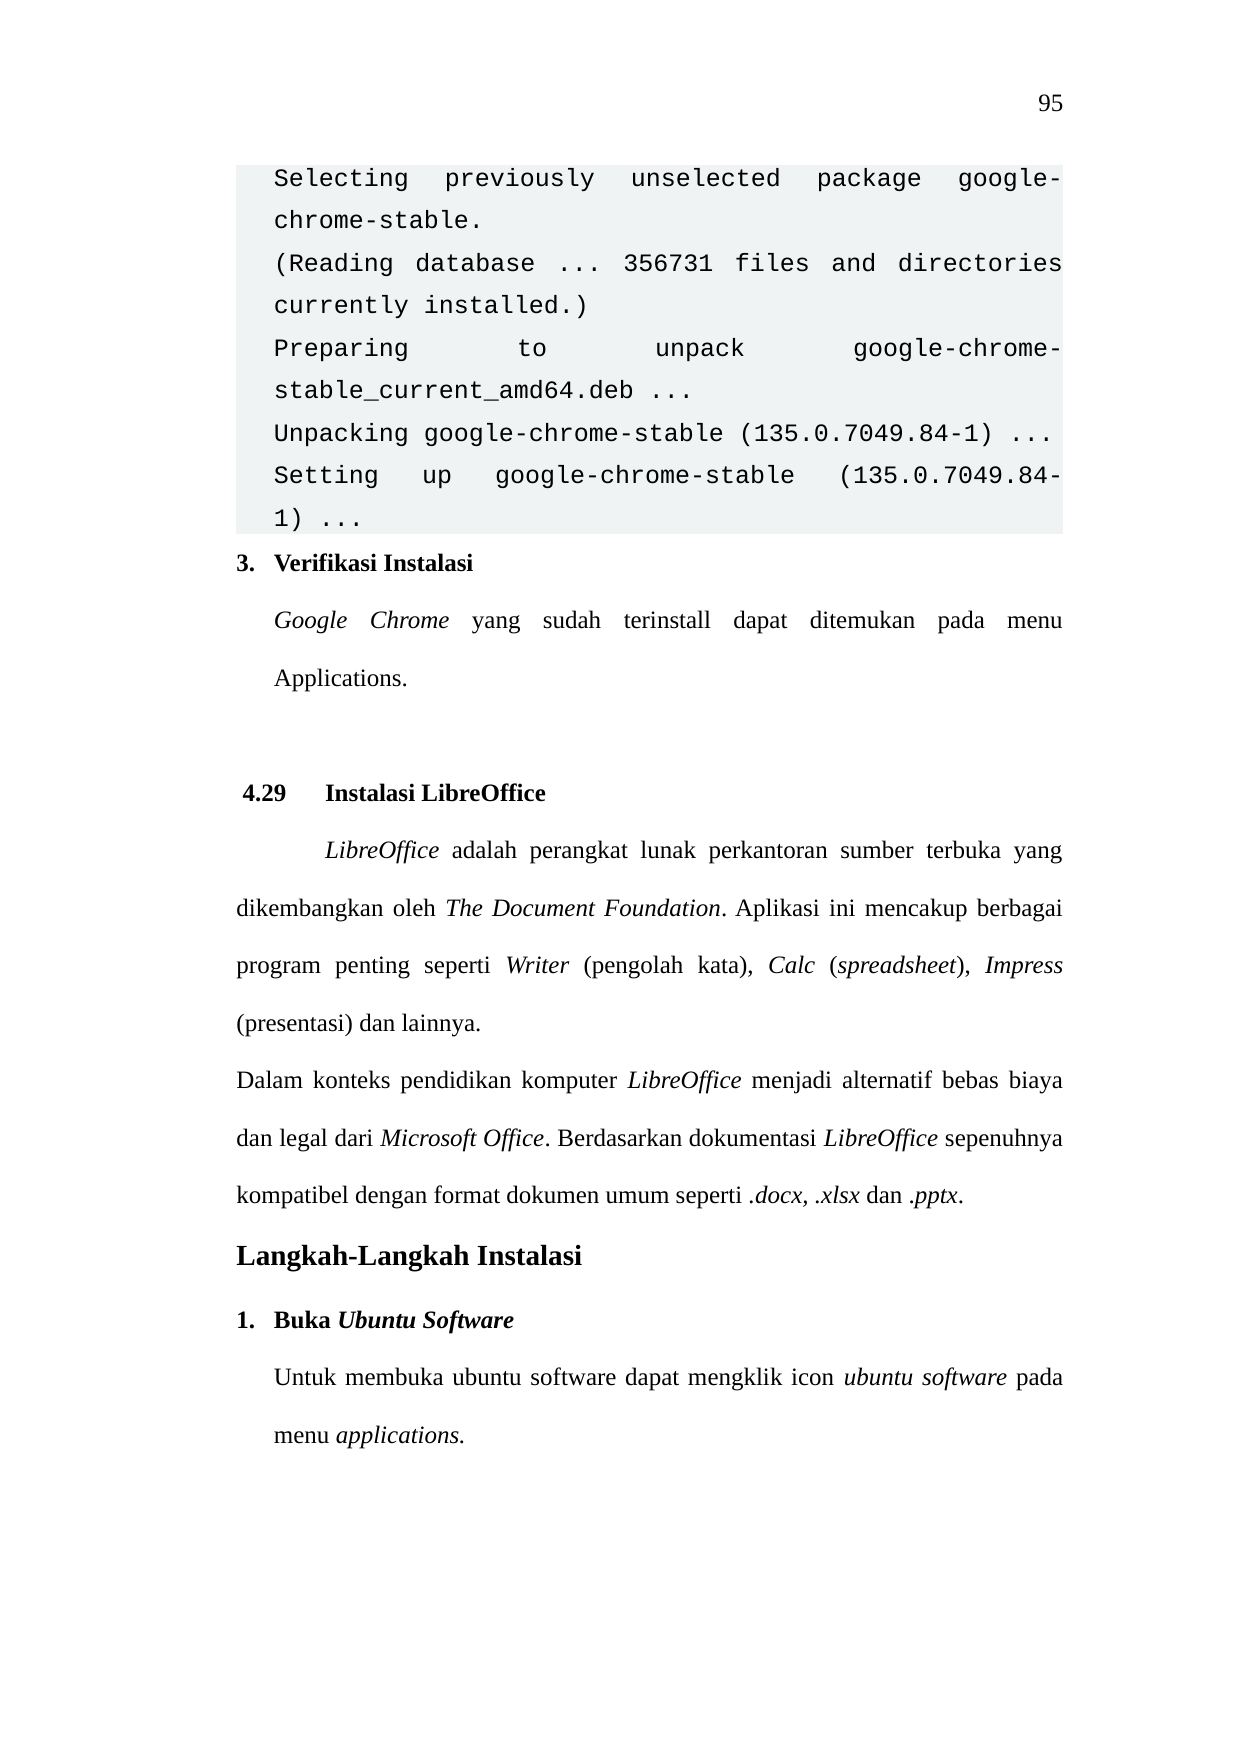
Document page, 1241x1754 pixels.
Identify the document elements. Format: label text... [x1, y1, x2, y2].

subtitle Instalasi LibreOffice [236, 778, 1063, 807]
list Preparing to unpack google-chrome-stable_current_amd64.deb ... [236, 335, 1063, 406]
list Buka Ubuntu Software [236, 1305, 1063, 1334]
list Verifikasi Instalasi [236, 548, 1063, 577]
list Setting up google-chrome-stable (135.0.7049.84-1) ... [236, 463, 1063, 534]
list Untuk membuka ubuntu software dapat mengklik icon ubuntu software pada menu applications. [236, 1362, 1063, 1449]
text Langkah-Langkah Instalasi [236, 1238, 1063, 1271]
list Google Chrome yang sudah terinstall dapat ditemukan pada menu Applications. [236, 605, 1063, 692]
list Selecting previously unselected package google-chrome-stable. [236, 165, 1063, 236]
text LibreOffice adalah perangkat lunak perkantoran sumber terbuka yang dikembangkan oleh The Document Foundation. Aplikasi ini mencakup berbagai program penting seperti Writer (pengolah kata), Calc (spreadsheet), Impress (presentasi) dan lainnya. [236, 835, 1063, 1037]
text Dalam konteks pendidikan komputer LibreOffice menjadi alternatif bebas biaya dan legal dari Microsoft Office. Berdasarkan dokumentasi LibreOffice sepenuhnya kompatibel dengan format dokumen umum seperti .docx, .xlsx dan .pptx. [236, 1065, 1063, 1209]
list Unpacking google-chrome-stable (135.0.7049.84-1) ... [236, 420, 1063, 449]
list (Reading database ... 356731 files and directories currently installed.) [236, 250, 1063, 321]
